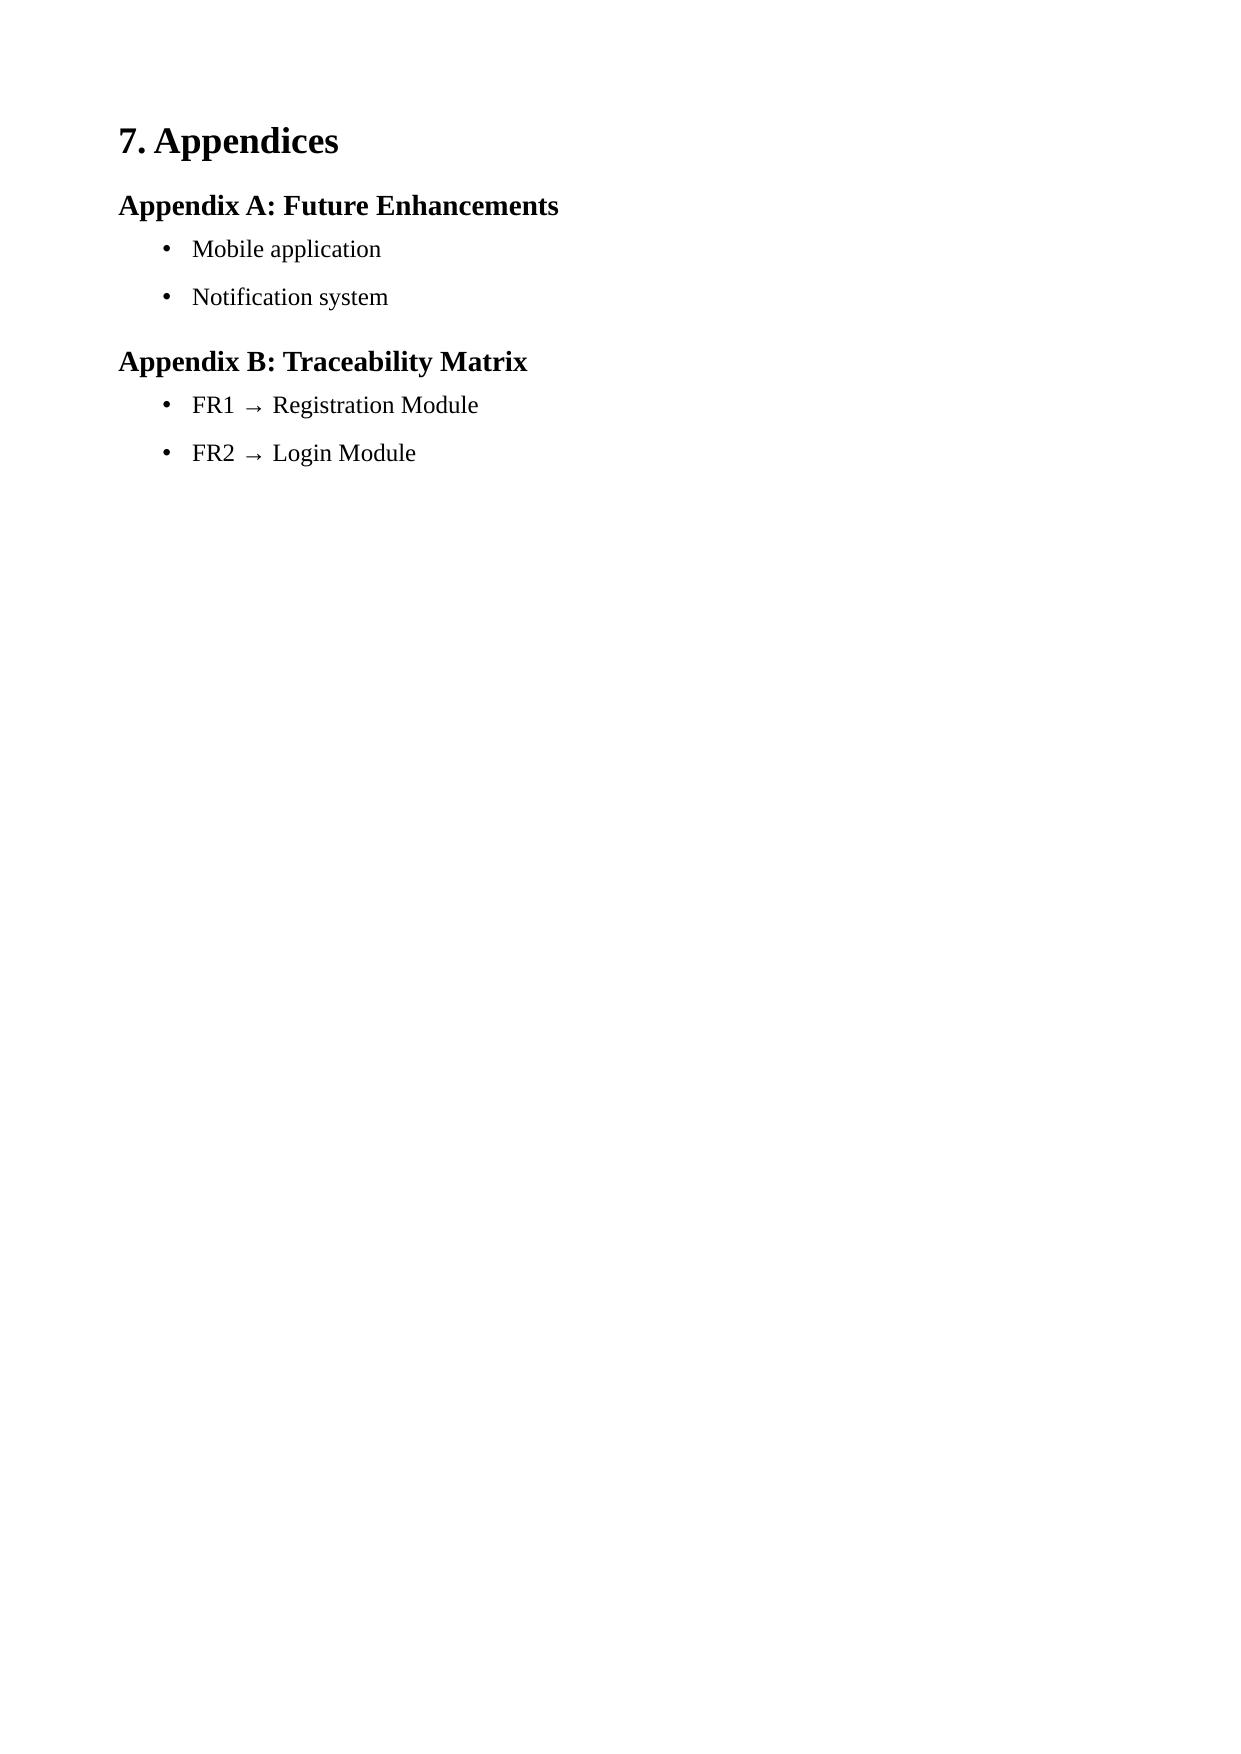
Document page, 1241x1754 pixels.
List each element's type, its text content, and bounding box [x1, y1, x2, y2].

list FR1 → Registration Module [162, 390, 1122, 419]
subtitle Appendix B: Traceability Matrix [118, 344, 1122, 378]
subtitle 7. Appendices [118, 118, 1122, 161]
list FR2 → Login Module [162, 438, 1122, 467]
list Notification system [162, 282, 1122, 311]
list Mobile application [162, 234, 1122, 263]
subtitle Appendix A: Future Enhancements [118, 188, 1122, 222]
